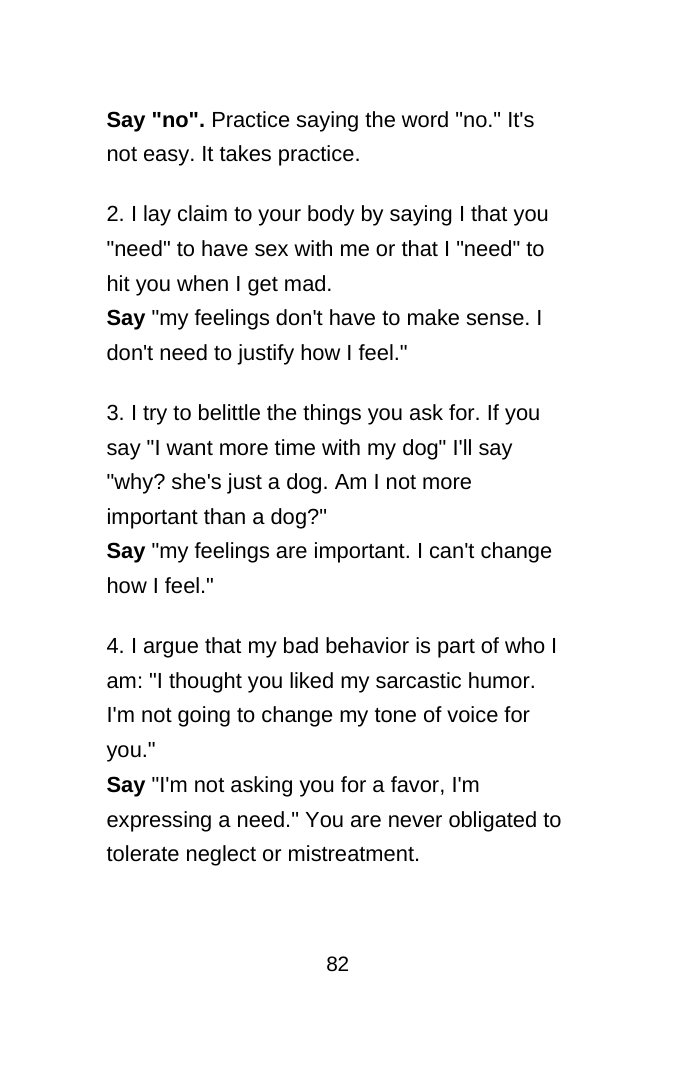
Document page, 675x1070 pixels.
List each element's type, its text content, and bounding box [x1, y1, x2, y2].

text 3. I try to belittle the things you ask for. If you say "I want more time with my dog" I'll say "why? she's just a dog. Am I not more important than a dog?" [106, 400, 568, 529]
text 2. I lay claim to your body by saying I that you "need" to have sex with me or that I "need" to hit you when I get mad. [106, 201, 568, 296]
text Say "my feelings are important. I can't change how I feel." [106, 538, 568, 598]
text 4. I argue that my bad behavior is part of who I am: "I thought you liked my sarcastic humor. I'm not going to change my tone of voice for you." [106, 633, 568, 762]
text Say "I'm not asking you for a favor, I'm expressing a need." You are never obligated to tolerate neglect or mistreatment. [106, 772, 568, 866]
text Say "my feelings don't have to make sense. I don't need to justify how I feel." [106, 305, 568, 365]
text Say "no". Practice saying the word "no." It's not easy. It takes practice. [106, 106, 568, 166]
